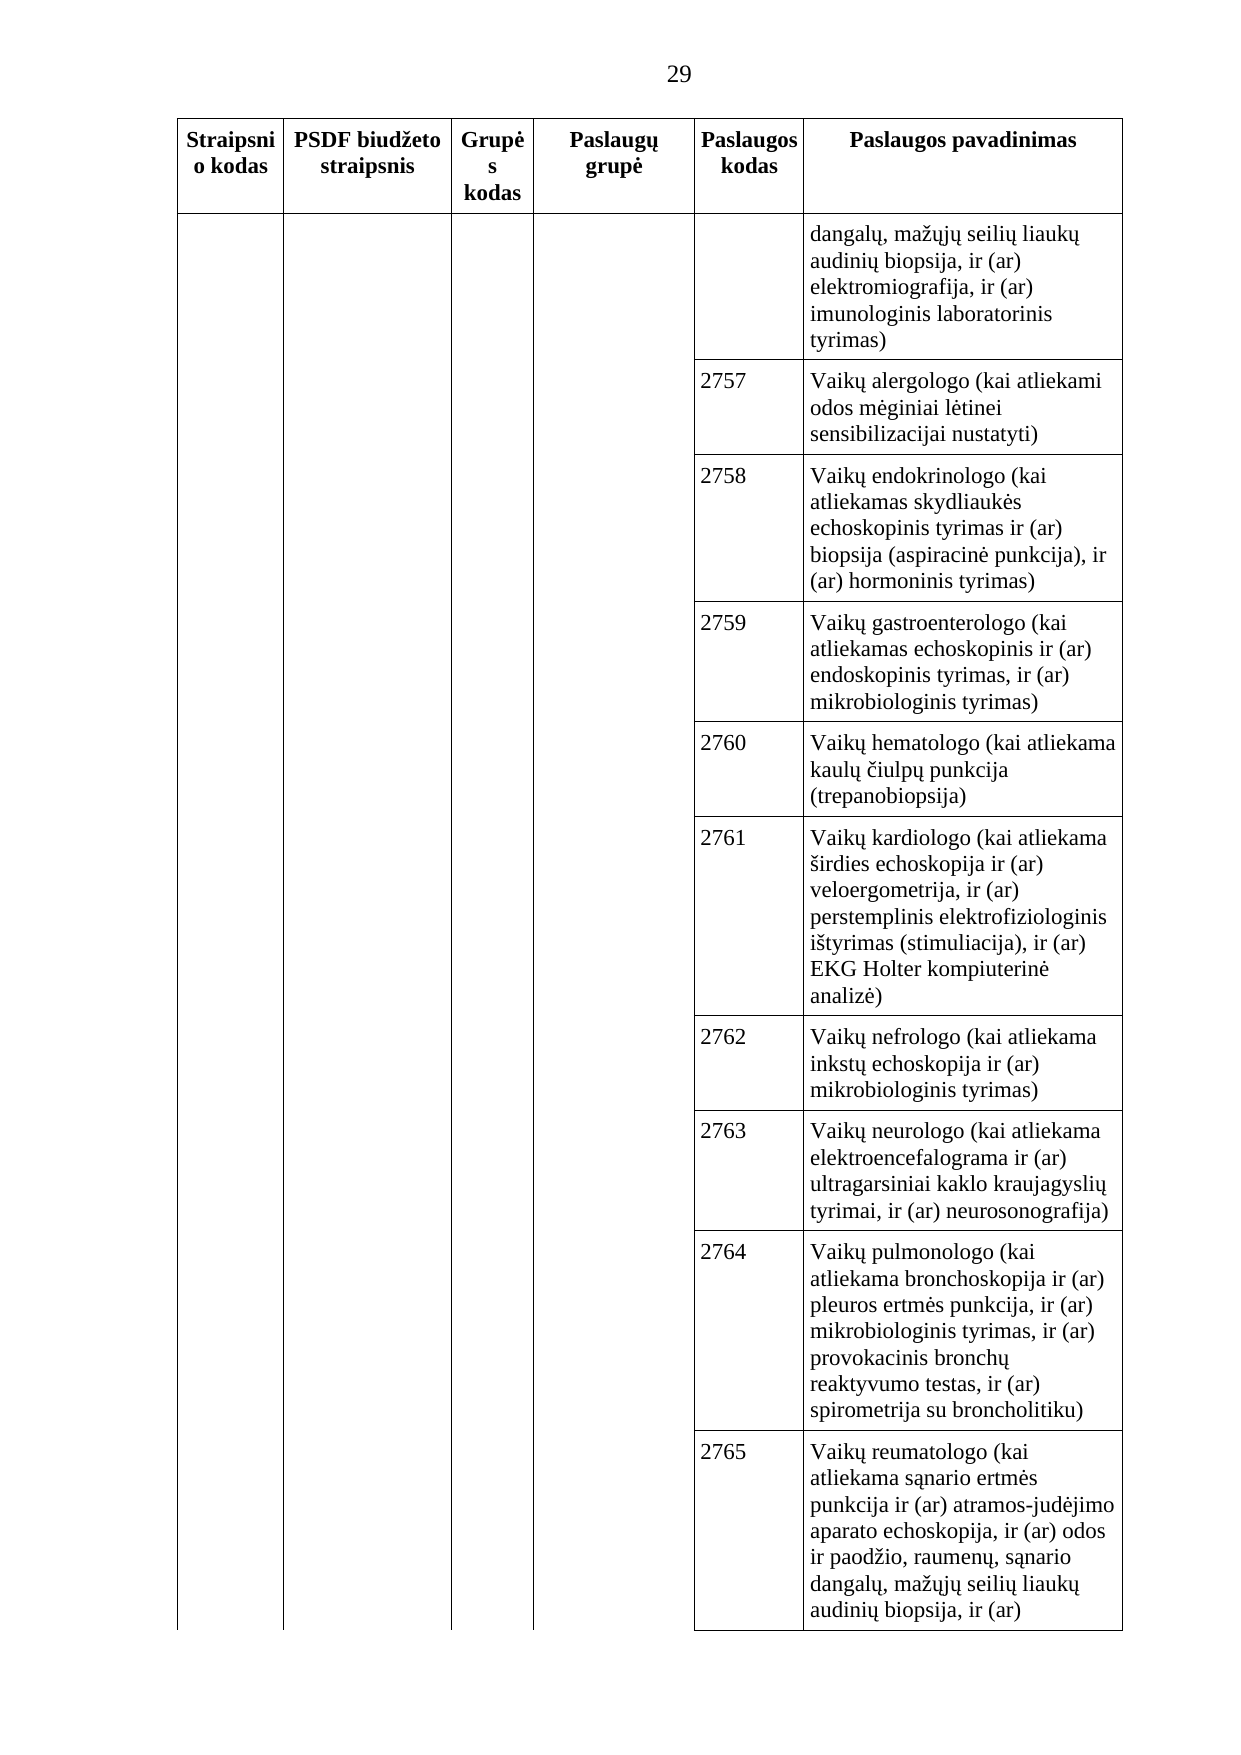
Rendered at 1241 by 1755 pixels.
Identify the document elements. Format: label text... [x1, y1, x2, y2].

table_cell [534, 1230, 694, 1430]
table_cell Vaikų alergologo (kai atliekami odos mėginiai lėtinei sensibilizacijai nustatyti) [804, 360, 1122, 454]
table_cell [178, 1230, 283, 1430]
table_cell [452, 1230, 533, 1430]
table_cell [534, 1015, 694, 1109]
table_cell [695, 214, 803, 359]
table_cell [178, 1015, 283, 1109]
table_cell [534, 1430, 694, 1629]
table_cell 2758 [695, 455, 803, 601]
table_cell [284, 1110, 451, 1230]
table_cell [452, 359, 533, 454]
table_cell [534, 454, 694, 601]
table_header Grupės kodas [452, 119, 533, 212]
table_cell 2765 [695, 1431, 803, 1629]
table_cell [452, 1430, 533, 1629]
table_cell [452, 454, 533, 601]
table_cell [178, 214, 283, 359]
table_cell Vaikų nefrologo (kai atliekama inkstų echoskopija ir (ar) mikrobiologinis tyrimas) [804, 1016, 1122, 1109]
table_cell [178, 601, 283, 721]
table_cell [534, 601, 694, 721]
table_cell [534, 721, 694, 816]
table_cell [452, 1110, 533, 1230]
table_cell [284, 1430, 451, 1629]
table_cell 2761 [695, 817, 803, 1015]
table_cell Vaikų pulmonologo (kai atliekama bronchoskopija ir (ar) pleuros ertmės punkcija, ir (ar) mikrobiologinis tyrimas, ir (ar) provokacinis bronchų reaktyvumo testas, ir (ar) spirometrija su broncholitiku) [804, 1231, 1122, 1430]
table_header Paslaugos kodas [695, 119, 803, 212]
table_cell [452, 1015, 533, 1109]
table_cell [284, 214, 451, 359]
table_cell [178, 1110, 283, 1230]
table_cell [284, 1015, 451, 1109]
table_header Straipsnio kodas [178, 119, 283, 212]
table_cell 2757 [695, 360, 803, 454]
table_cell Vaikų hematologo (kai atliekama kaulų čiulpų punkcija (trepanobiopsija) [804, 722, 1122, 816]
table_cell [534, 816, 694, 1015]
table_header PSDF biudžeto straipsnis [284, 119, 451, 212]
table_cell [178, 721, 283, 816]
table_cell 2759 [695, 602, 803, 721]
table_header Paslaugų grupė [534, 119, 694, 212]
table_cell [534, 1110, 694, 1230]
table_cell [534, 214, 694, 359]
table_cell 2760 [695, 722, 803, 816]
table_cell 2763 [695, 1111, 803, 1230]
table_cell [452, 721, 533, 816]
table_cell Vaikų gastroenterologo (kai atliekamas echoskopinis ir (ar) endoskopinis tyrimas, ir (ar) mikrobiologinis tyrimas) [804, 602, 1122, 721]
table_cell [178, 359, 283, 454]
table_cell [178, 816, 283, 1015]
table_cell [534, 359, 694, 454]
table_cell [284, 601, 451, 721]
table_cell Vaikų reumatologo (kai atliekama sąnario ertmės punkcija ir (ar) atramos-judėjimo aparato echoskopija, ir (ar) odos ir paodžio, raumenų, sąnario dangalų, mažųjų seilių liaukų audinių biopsija, ir (ar) [804, 1431, 1122, 1629]
table_cell [284, 359, 451, 454]
table_cell [452, 214, 533, 359]
table_cell Vaikų kardiologo (kai atliekama širdies echoskopija ir (ar) veloergometrija, ir (ar) perstemplinis elektrofiziologinis ištyrimas (stimuliacija), ir (ar) EKG Holter kompiuterinė analizė) [804, 817, 1122, 1015]
table_cell Vaikų neurologo (kai atliekama elektroencefalograma ir (ar) ultragarsiniai kaklo kraujagyslių tyrimai, ir (ar) neurosonografija) [804, 1111, 1122, 1230]
table_cell [178, 454, 283, 601]
table_cell [284, 1230, 451, 1430]
table_cell dangalų, mažųjų seilių liaukų audinių biopsija, ir (ar) elektromiografija, ir (ar) imunologinis laboratorinis tyrimas) [804, 214, 1122, 359]
table_cell [284, 816, 451, 1015]
table_cell [284, 721, 451, 816]
table_cell 2764 [695, 1231, 803, 1430]
table_header Paslaugos pavadinimas [804, 119, 1122, 212]
table_cell Vaikų endokrinologo (kai atliekamas skydliaukės echoskopinis tyrimas ir (ar) biopsija (aspiracinė punkcija), ir (ar) hormoninis tyrimas) [804, 455, 1122, 601]
table_cell 2762 [695, 1016, 803, 1109]
table_cell [452, 601, 533, 721]
table_cell [452, 816, 533, 1015]
table_cell [178, 1430, 283, 1629]
table_cell [284, 454, 451, 601]
